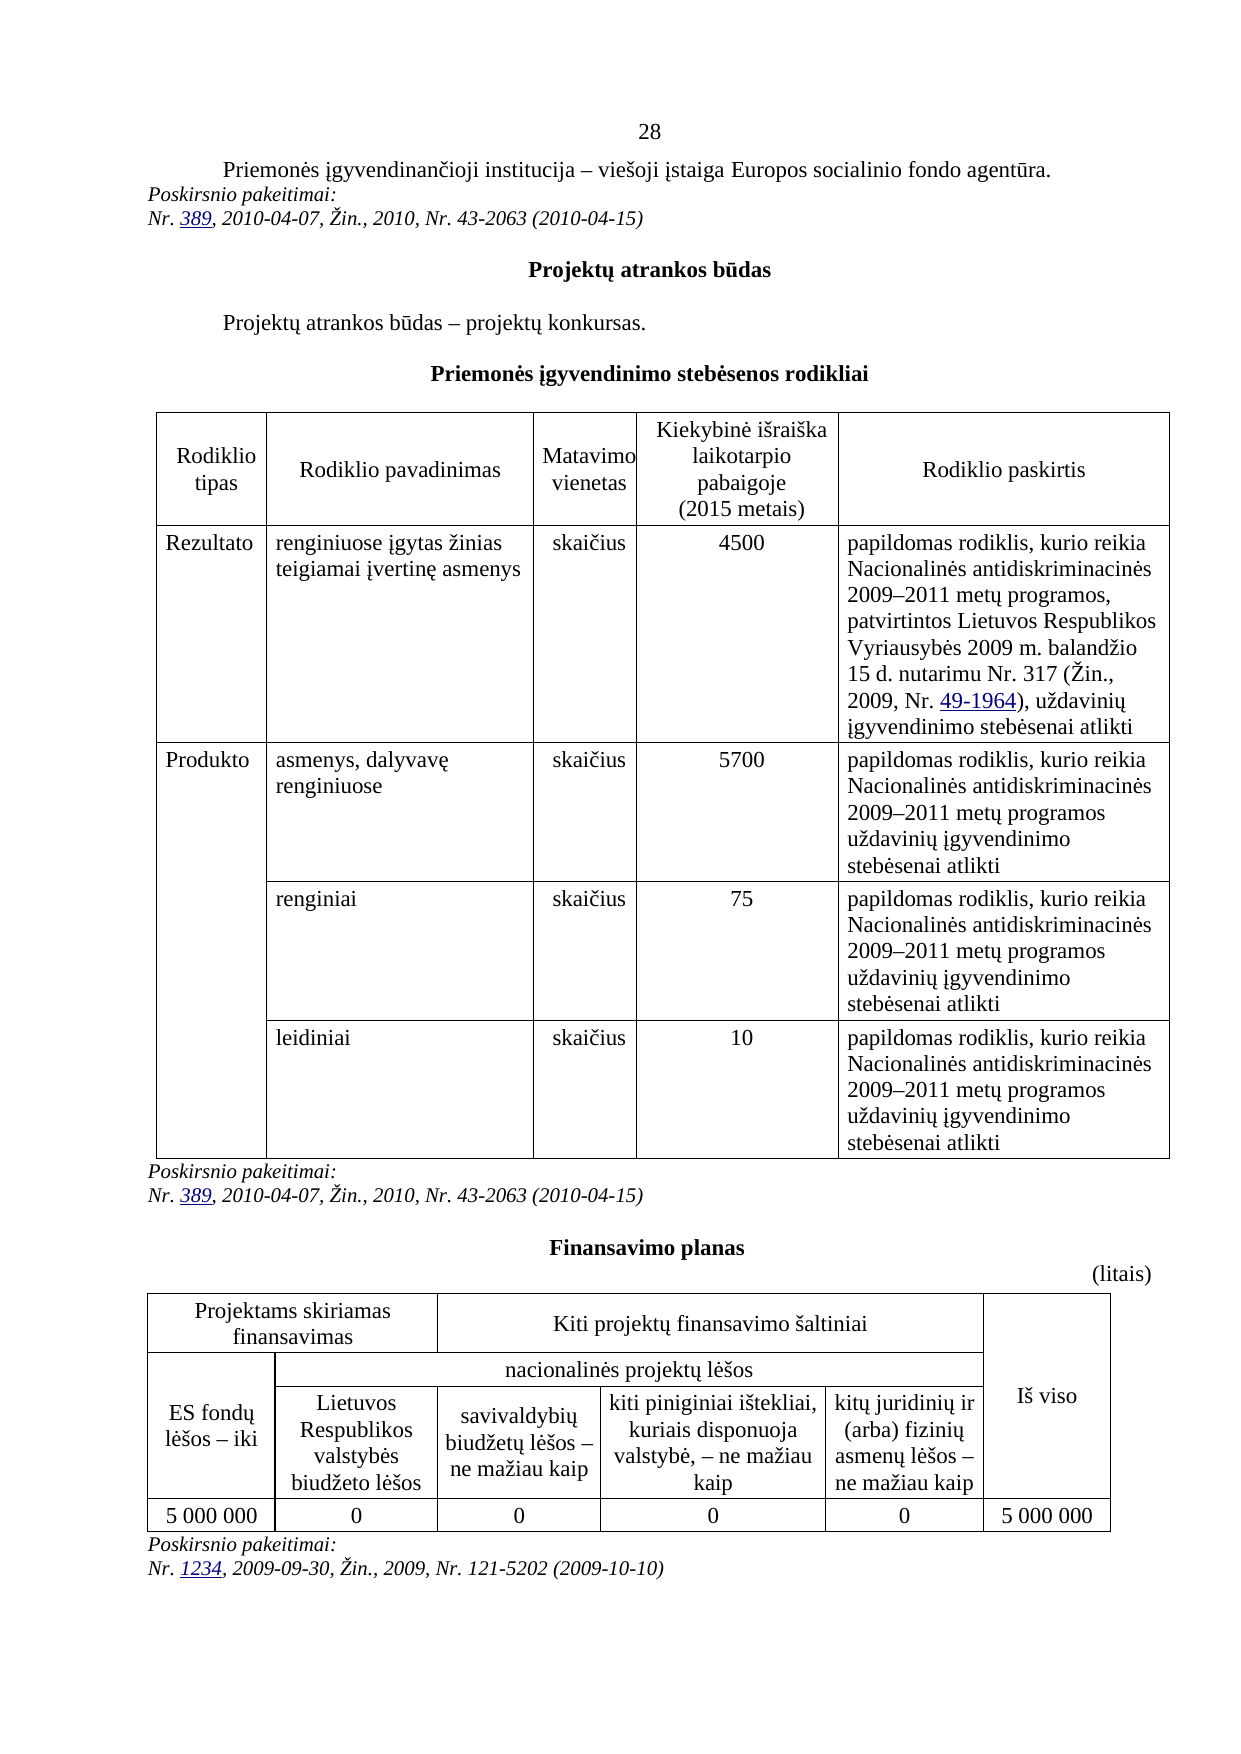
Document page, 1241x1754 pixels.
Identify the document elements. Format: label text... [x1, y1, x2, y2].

table_cell papildomas rodiklis, kurio reikia Nacionalinės antidiskriminacinės 2009–2011 metų programos uždavinių įgyvendinimo stebėsenai atlikti [839, 882, 1169, 1019]
table_cell 5 000 000 [148, 1499, 274, 1531]
table_cell papildomas rodiklis, kurio reikia Nacionalinės antidiskriminacinės 2009–2011 metų programos uždavinių įgyvendinimo stebėsenai atlikti [839, 1021, 1169, 1158]
table_cell 5 000 000 [984, 1499, 1110, 1531]
text Poskirsnio pakeitimai: [148, 182, 1152, 206]
table_cell skaičius [534, 882, 636, 1019]
table_header Rodiklio paskirtis [839, 413, 1169, 524]
table_cell skaičius [534, 743, 636, 881]
text Priemonės įgyvendinančioji institucija – viešoji įstaiga Europos socialinio fondo agentūra. [148, 156, 1152, 182]
table_cell 0 [601, 1499, 825, 1531]
table_cell kitų juridinių ir (arba) fizinių asmenų lėšos – ne mažiau kaip [826, 1387, 983, 1498]
text Poskirsnio pakeitimai: [148, 1532, 1152, 1556]
table_cell 0 [276, 1499, 437, 1531]
table_cell 0 [438, 1499, 600, 1531]
table_cell ES fondų lėšos – iki [148, 1353, 274, 1498]
table_cell skaičius [534, 1021, 636, 1158]
text Nr. 389, 2010-04-07, Žin., 2010, Nr. 43-2063 (2010-04-15) [148, 206, 1152, 230]
table_cell Rezultato [157, 526, 266, 742]
table_header Iš viso [984, 1294, 1110, 1498]
table_cell asmenys, dalyvavę renginiuose [267, 743, 533, 881]
table_cell savivaldybių biudžetų lėšos – ne mažiau kaip [438, 1387, 600, 1498]
table_cell 4500 [637, 526, 838, 742]
table_cell 0 [826, 1499, 983, 1531]
table_cell skaičius [534, 526, 636, 742]
table_cell renginiai [267, 882, 533, 1019]
table_header Matavimo vienetas [534, 413, 636, 524]
table_cell 10 [637, 1021, 838, 1158]
table_header Projektams skiriamas finansavimas [148, 1294, 437, 1352]
table_header Rodiklio tipas [157, 413, 266, 524]
table_cell renginiuose įgytas žinias teigiamai įvertinę asmenys [267, 526, 533, 742]
table_cell nacionalinės projektų lėšos [276, 1353, 983, 1386]
table_cell 75 [637, 882, 838, 1019]
table_cell kiti piniginiai ištekliai, kuriais disponuoja valstybė, – ne mažiau kaip [601, 1387, 825, 1498]
text Finansavimo planas [148, 1234, 1152, 1260]
table_cell 5700 [637, 743, 838, 881]
table_header Kiekybinė išraiška laikotarpio pabaigoje (2015 metais) [637, 413, 838, 524]
table_cell papildomas rodiklis, kurio reikia Nacionalinės antidiskriminacinės 2009–2011 metų programos, patvirtintos Lietuvos Respublikos Vyriausybės 2009 m. balandžio 15 d. nutarimu Nr. 317 (Žin., 2009, Nr. 49-1964), uždavinių įgyvendinimo stebėsenai atlikti [839, 526, 1169, 742]
text Projektų atrankos būdas – projektų konkursas. [148, 309, 1152, 336]
table_cell Produkto [157, 743, 266, 1158]
table_header Rodiklio pavadinimas [267, 413, 533, 524]
table_cell leidiniai [267, 1021, 533, 1158]
text Nr. 1234, 2009-09-30, Žin., 2009, Nr. 121-5202 (2009-10-10) [148, 1556, 1152, 1580]
text Priemonės įgyvendinimo stebėsenos rodikliai [148, 359, 1152, 386]
text Nr. 389, 2010-04-07, Žin., 2010, Nr. 43-2063 (2010-04-15) [148, 1183, 1152, 1207]
table_cell Lietuvos Respublikos valstybės biudžeto lėšos [276, 1387, 437, 1498]
table_cell papildomas rodiklis, kurio reikia Nacionalinės antidiskriminacinės 2009–2011 metų programos uždavinių įgyvendinimo stebėsenai atlikti [839, 743, 1169, 881]
text Poskirsnio pakeitimai: [148, 1159, 1152, 1183]
text (litais) [148, 1260, 1152, 1286]
text Projektų atrankos būdas [148, 256, 1152, 283]
table_header Kiti projektų finansavimo šaltiniai [438, 1294, 983, 1352]
